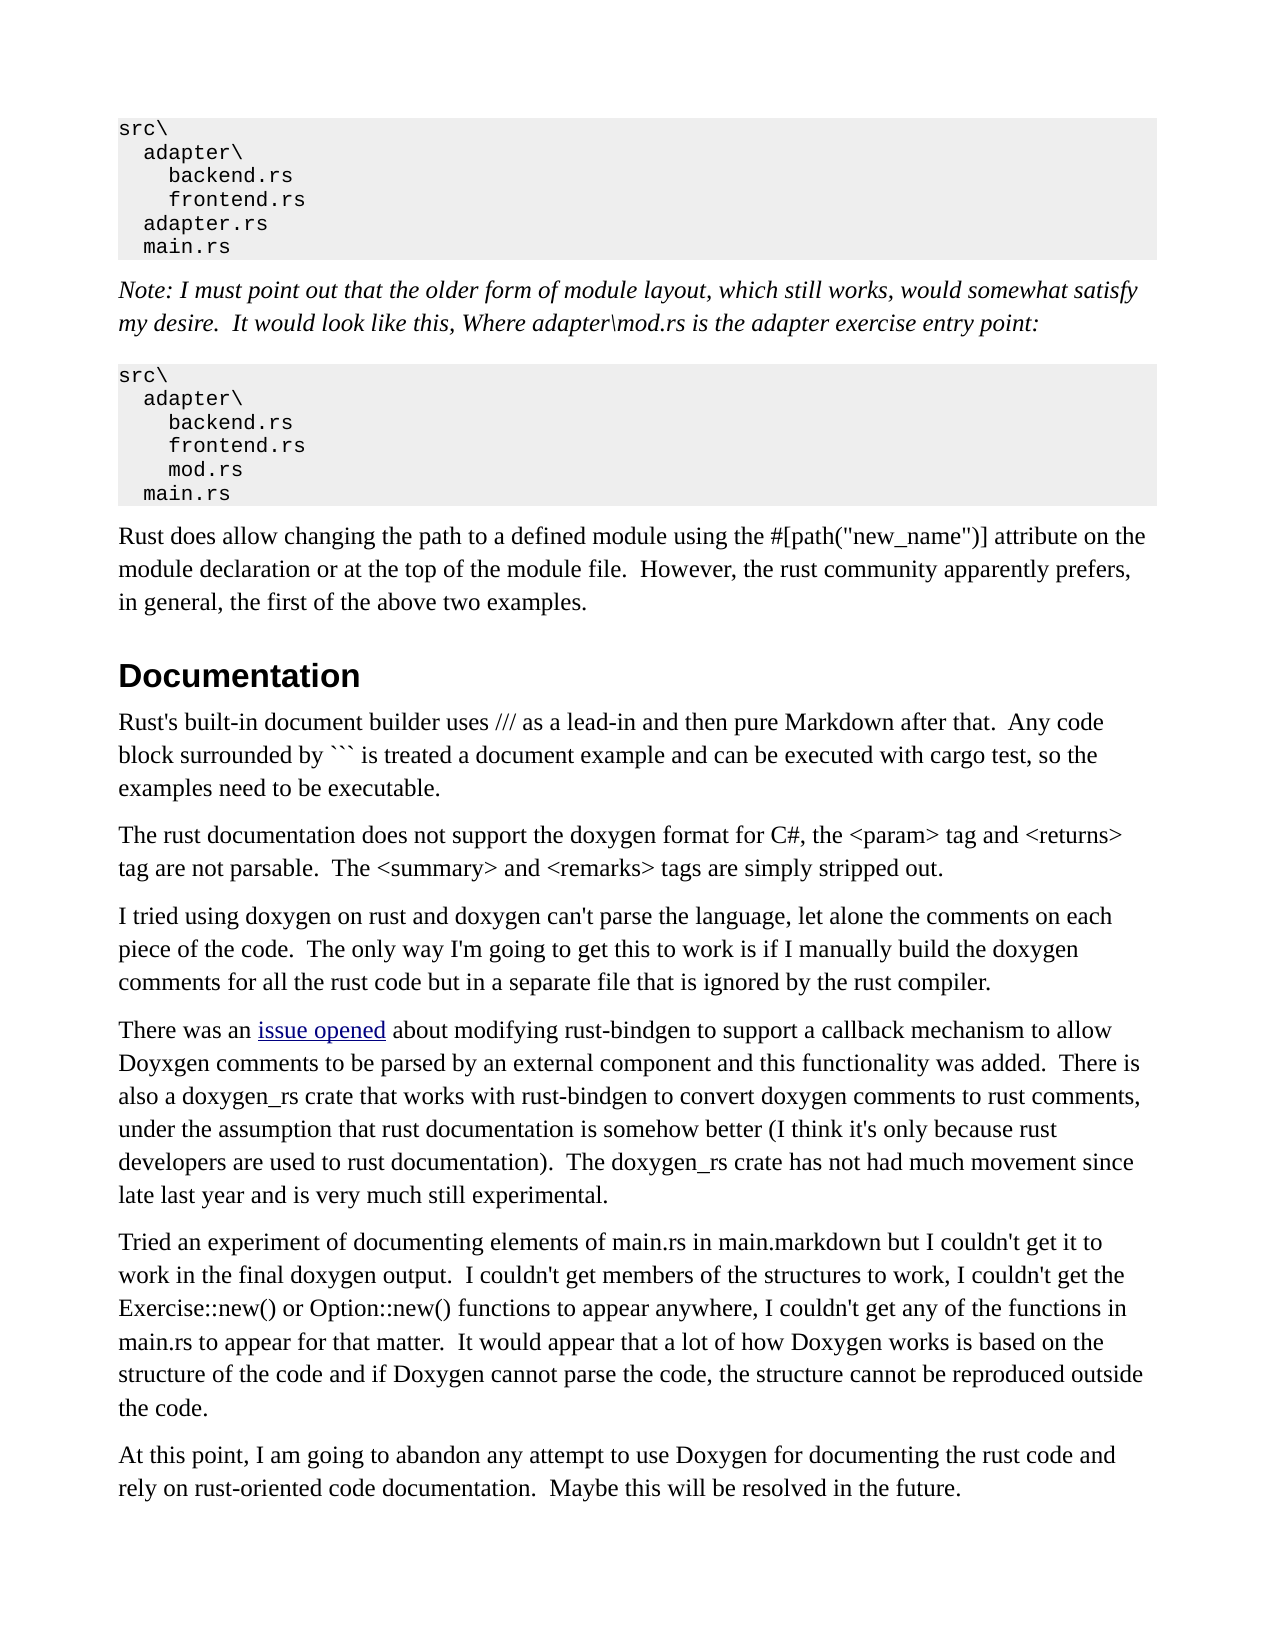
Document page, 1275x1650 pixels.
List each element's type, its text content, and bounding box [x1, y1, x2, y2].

text There was an issue opened about modifying rust-bindgen to support a callback mechanism to allow Doyxgen comments to be parsed by an external component and this functionality was added. There is also a doxygen_rs crate that works with rust-bindgen to convert doxygen comments to rust comments, under the assumption that rust documentation is somehow better (I think it's only because rust developers are used to rust documentation). The doxygen_rs crate has not had much movement since late last year and is very much still experimental. [118, 1015, 1157, 1209]
text src\ [118, 364, 1157, 388]
text frontend.rs [118, 189, 1157, 213]
text adapter.rs [118, 213, 1157, 236]
text adapter\ [118, 388, 1157, 412]
text I tried using doxygen on rust and doxygen can't parse the language, let alone the comments on each piece of the code. The only way I'm going to get this to work is if I manually build the doxygen comments for all the rust code but in a separate file that is ignored by the rust compiler. [118, 901, 1157, 996]
text backend.rs [118, 165, 1157, 189]
text backend.rs [118, 412, 1157, 436]
text frontend.rs [118, 436, 1157, 459]
text mod.rs [118, 459, 1157, 483]
text Tried an experiment of documenting elements of main.rs in main.markdown but I couldn't get it to work in the final doxygen output. I couldn't get members of the structures to work, I couldn't get the Exercise::new() or Option::new() functions to appear anywhere, I couldn't get any of the functions in main.rs to appear for that matter. It would appear that a lot of how Doxygen works is based on the structure of the code and if Doxygen cannot parse the code, the structure cannot be reproduced outside the code. [118, 1227, 1157, 1421]
text Rust's built-in document builder uses /// as a lead-in and then pure Markdown after that. Any code block surrounded by ``` is treated a document example and can be executed with cargo test, so the examples need to be executable. [118, 707, 1157, 802]
text Note: I must point out that the older form of module layout, which still works, would somewhat satisfy my desire. It would look like this, Where adapter\mod.rs is the adapter exercise entry point: [118, 275, 1157, 337]
text main.rs [118, 236, 1157, 260]
text The rust documentation does not support the doxygen format for C#, the <param> tag and <returns> tag are not parsable. The <summary> and <remarks> tags are simply stripped out. [118, 821, 1157, 882]
subtitle Documentation [118, 656, 1157, 694]
text src\ [118, 118, 1157, 142]
text Rust does allow changing the path to a defined module using the #[path("new_name")] attribute on the module declaration or at the top of the module file. However, the rust community apparently prefers, in general, the first of the above two examples. [118, 521, 1157, 616]
text adapter\ [118, 142, 1157, 165]
text main.rs [118, 483, 1157, 506]
text At this point, I am going to abandon any attempt to use Doxygen for documenting the rust code and rely on rust-oriented code documentation. Maybe this will be resolved in the future. [118, 1440, 1157, 1502]
